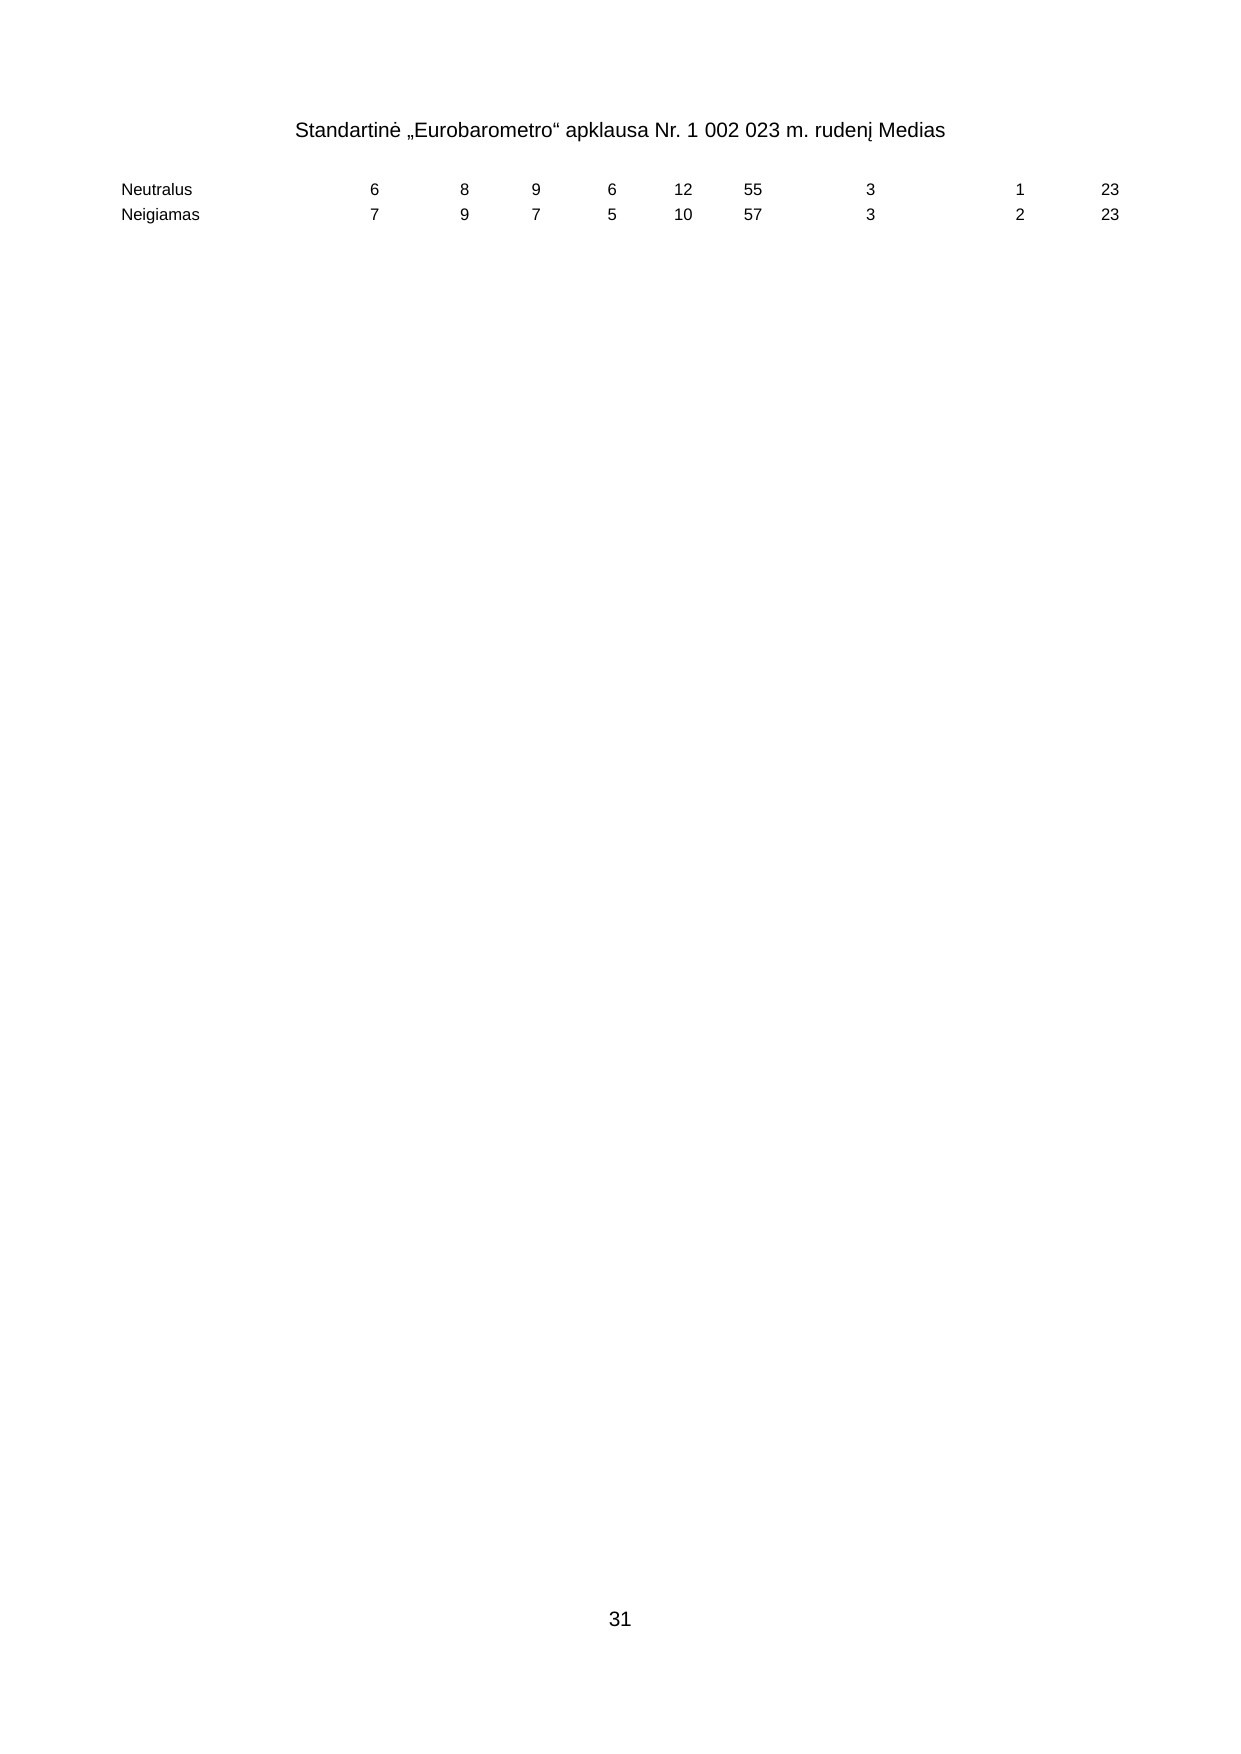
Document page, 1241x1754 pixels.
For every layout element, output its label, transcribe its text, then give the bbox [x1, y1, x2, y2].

table_cell 3 [790, 202, 951, 227]
table_cell 23 [1028, 177, 1122, 202]
table_cell 7 [498, 202, 574, 227]
table_cell 2 [951, 202, 1027, 227]
table_cell 6 [319, 177, 431, 202]
table_cell 6 [574, 177, 651, 202]
table_cell 55 [716, 177, 790, 202]
table_cell 9 [431, 202, 498, 227]
table_cell Neutralus [118, 177, 318, 202]
table_cell 57 [716, 202, 790, 227]
table_cell 10 [651, 202, 716, 227]
table_cell 8 [431, 177, 498, 202]
table_cell 7 [319, 202, 431, 227]
table_cell 5 [574, 202, 651, 227]
table_cell 23 [1028, 202, 1122, 227]
table_cell 12 [651, 177, 716, 202]
table_cell Neigiamas [118, 202, 318, 227]
table_cell 9 [498, 177, 574, 202]
table_cell 3 [790, 177, 951, 202]
table_cell 1 [951, 177, 1027, 202]
